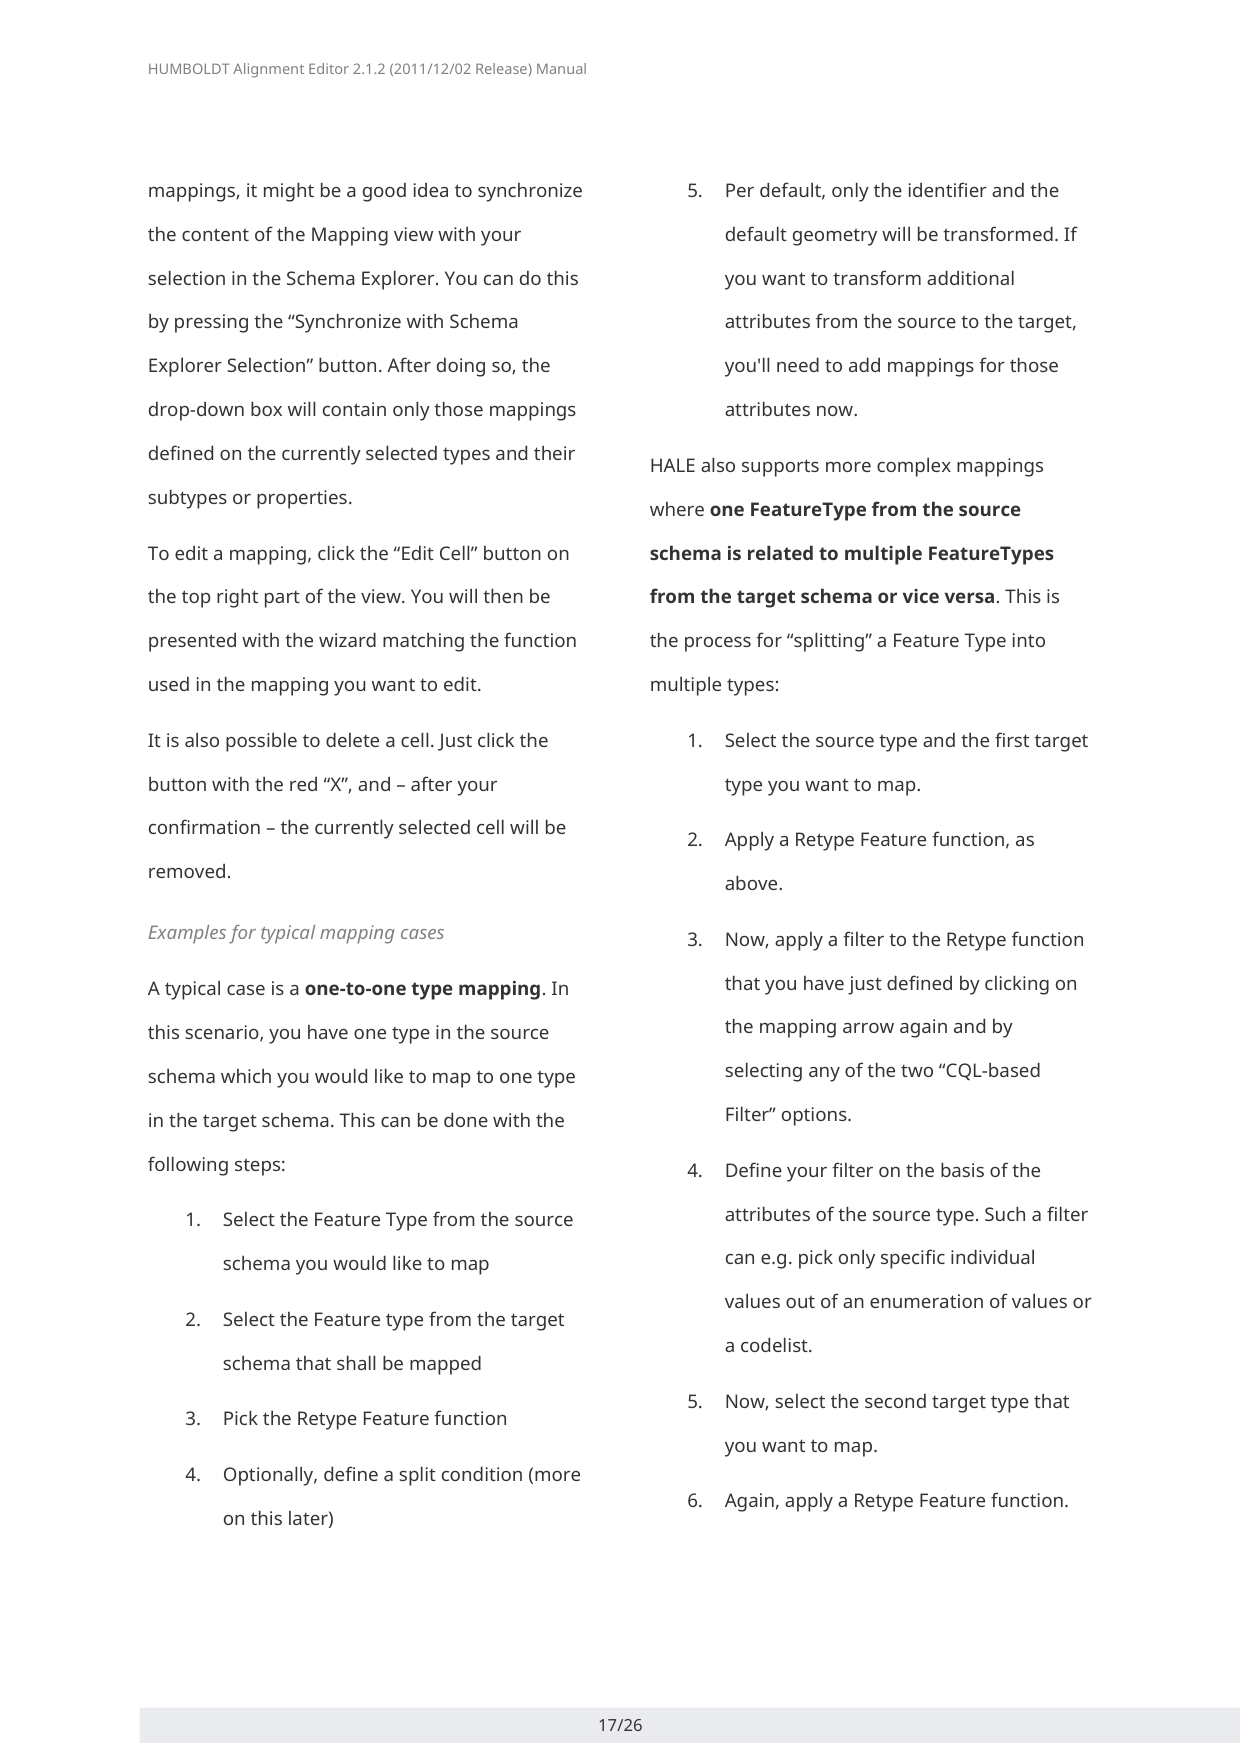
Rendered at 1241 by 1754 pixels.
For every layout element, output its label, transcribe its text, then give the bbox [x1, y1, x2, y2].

list Now, select the second target type that you want to map. [687, 1388, 1092, 1457]
list Apply a Retype Feature function, as above. [687, 826, 1092, 896]
list Again, apply a Retype Feature function. [687, 1487, 1092, 1513]
list Optionally, define a split condition (more on this later) [185, 1461, 591, 1530]
text A typical case is a one-to-one type mapping. In this scenario, you have one type in the source schema which you would like to map to one type in the target schema. This can be done with the following steps: [148, 975, 591, 1176]
list Select the Feature Type from the source schema you would like to map [185, 1206, 591, 1276]
list Select the source type and the first target type you want to map. [687, 727, 1092, 796]
list Per default, only the identifier and the default geometry will be transformed. If you want to transform additional attributes from the source to the target, you'll need to add mappings for those attributes now. [687, 177, 1092, 422]
text HALE also supports more complex mappings where one FeatureType from the source schema is related to multiple FeatureTypes from the target schema or vice versa. This is the process for “splitting” a Feature Type into multiple types: [649, 452, 1092, 697]
text To edit a mapping, click the “Edit Cell” button on the top right part of the view. You will then be presented with the wizard matching the function used in the mapping you want to edit. [148, 540, 591, 697]
text mappings, it might be a good idea to synchronize the content of the Mapping view with your selection in the Schema Explorer. You can do this by pressing the “Synchronize with Schema Explorer Selection” button. After doing so, the drop-down box will contain only those mappings defined on the currently selected types and their subtypes or properties. [148, 177, 591, 510]
list Define your filter on the basis of the attributes of the source type. Such a filter can e.g. pick only specific individual values out of an enumeration of values or a codelist. [687, 1157, 1092, 1358]
text It is also possible to delete a cell. Just click the button with the red “X”, and – after your confirmation – the currently selected cell will be removed. [148, 727, 591, 884]
subtitle Examples for typical mapping cases [148, 919, 591, 944]
list Select the Feature type from the target schema that shall be mapped [185, 1306, 591, 1375]
list Pick the Retype Feature function [185, 1405, 591, 1431]
list Now, apply a filter to the Retype function that you have just defined by clicking on the mapping arrow again and by selecting any of the two “CQL-based Filter” options. [687, 926, 1092, 1127]
